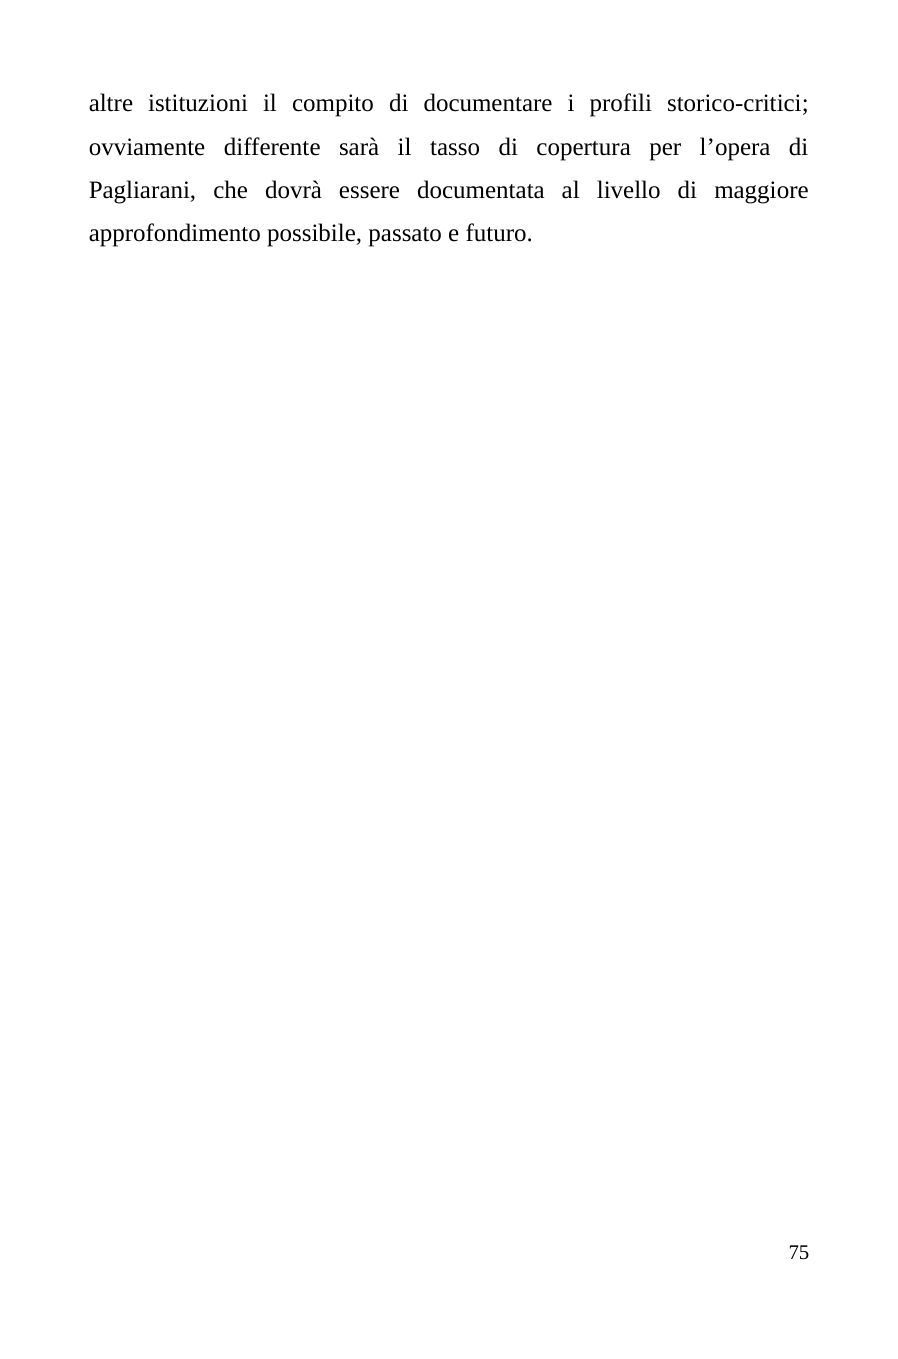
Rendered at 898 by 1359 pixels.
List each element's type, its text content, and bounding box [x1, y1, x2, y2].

text altre istituzioni il compito di documentare i profili storico-critici; ovviamente differente sarà il tasso di copertura per l’opera di Pagliarani, che dovrà essere documentata al livello di maggiore approfondimento possibile, passato e futuro. [88, 88, 809, 247]
